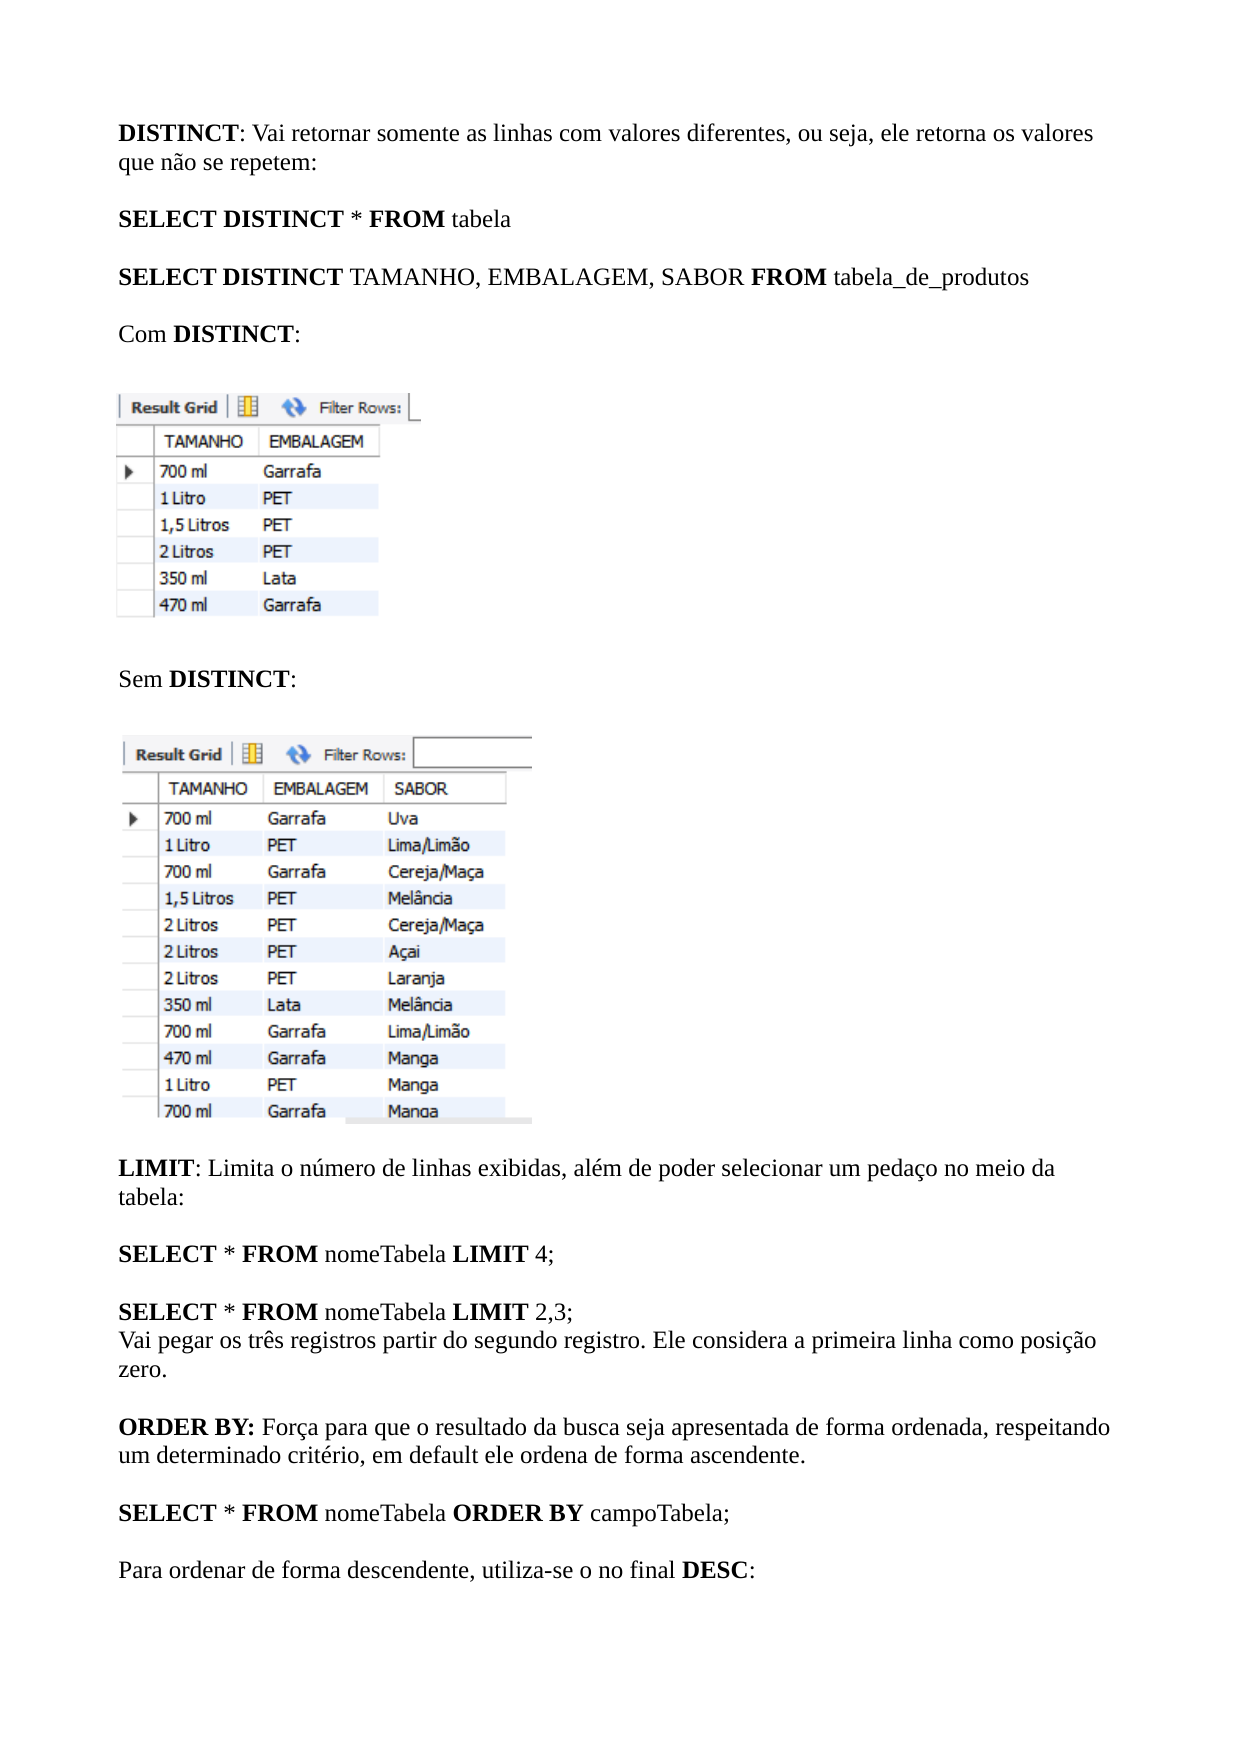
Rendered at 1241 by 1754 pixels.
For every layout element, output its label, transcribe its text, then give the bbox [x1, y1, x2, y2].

text ORDER BY: Força para que o resultado da busca seja apresentada de forma ordenada, respeitando um determinado critério, em default ele ordena de forma ascendente. [118, 1412, 1122, 1469]
text DISTINCT: Vai retornar somente as linhas com valores diferentes, ou seja, ele retorna os valores que não se repetem: [118, 118, 1122, 176]
text SELECT DISTINCT TAMANHO, EMBALAGEM, SABOR FROM tabela_de_produtos [118, 262, 1122, 319]
text LIMIT: Limita o número de linhas exibidas, além de poder selecionar um pedaço no meio da tabela: [118, 1153, 1122, 1211]
picture [122, 735, 532, 1124]
picture [116, 393, 421, 624]
text Com DISTINCT: [118, 319, 1122, 348]
text Para ordenar de forma descendente, utiliza-se o no final DESC: [118, 1556, 1122, 1584]
text SELECT * FROM nomeTabela LIMIT 2,3; [118, 1297, 1122, 1326]
text SELECT * FROM nomeTabela ORDER BY campoTabela; [118, 1498, 1122, 1527]
text Vai pegar os três registros partir do segundo registro. Ele considera a primeira linha como posição zero. [118, 1326, 1122, 1383]
text SELECT DISTINCT * FROM tabela [118, 204, 1122, 233]
text Sem DISTINCT: [118, 664, 1122, 693]
text SELECT * FROM nomeTabela LIMIT 4; [118, 1239, 1122, 1268]
